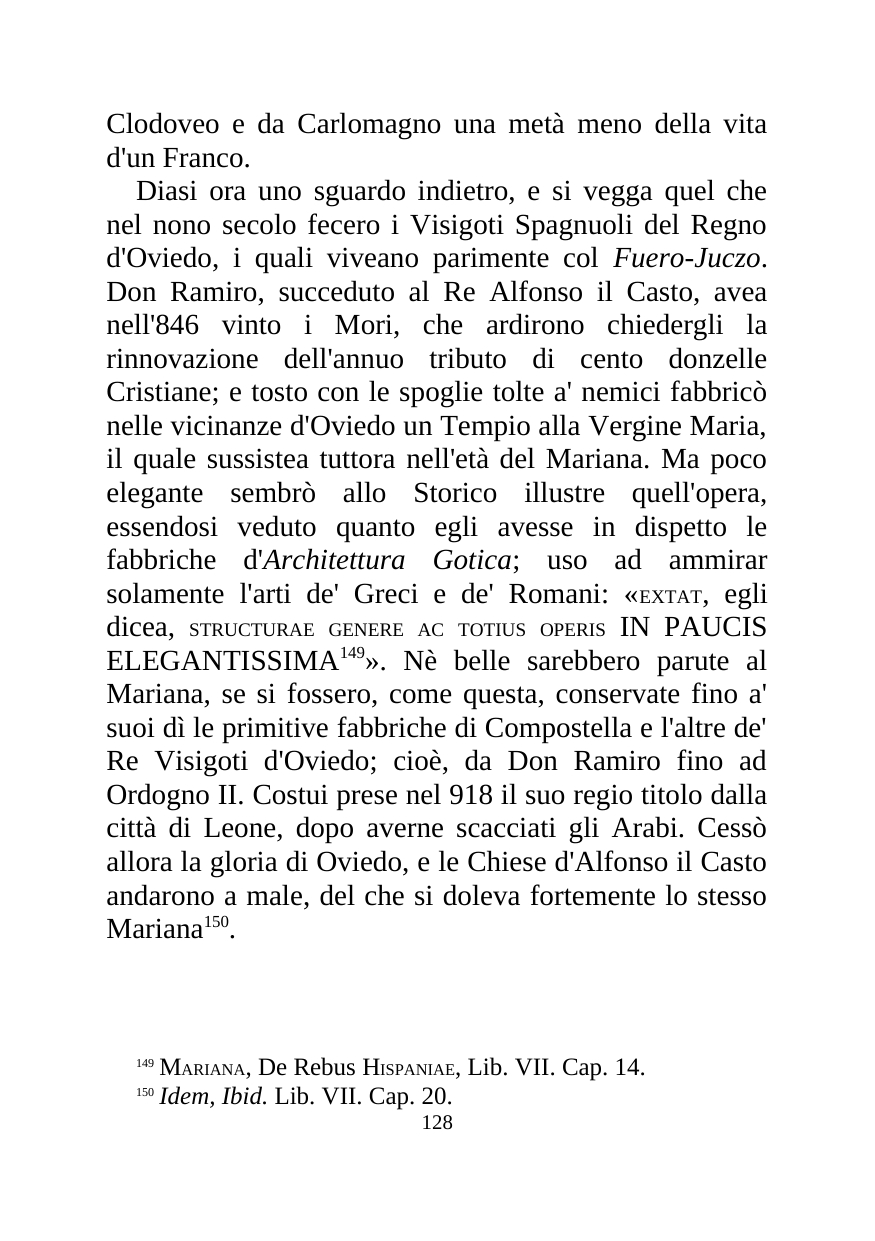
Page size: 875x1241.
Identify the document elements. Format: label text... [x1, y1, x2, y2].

text Idem, Ibid. Lib. VII. Cap. 20. [106, 1081, 768, 1110]
text Diasi ora uno sguardo indietro, e si vegga quel che nel nono secolo fecero i Visigoti Spagnuoli del Regno d'Oviedo, i quali viveano parimente col Fuero-Juczo. Don Ramiro, succeduto al Re Alfonso il Casto, avea nell'846 vinto i Mori, che ardirono chiedergli la rinnovazione dell'annuo tributo di cento donzelle Cristiane; e tosto con le spoglie tolte a' nemici fabbricò nelle vicinanze d'Oviedo un Tempio alla Vergine Maria, il quale sussistea tuttora nell'età del Mariana. Ma poco elegante sembrò allo Storico illustre quell'opera, essendosi veduto quanto egli avesse in dispetto le fabbriche d'Architettura Gotica; uso ad ammirar solamente l'arti de' Greci e de' Romani: «extat, egli dicea, structurae genere ac totius operis IN PAUCIS ELEGANTISSIMA». Nè belle sarebbero parute al Mariana, se si fossero, come questa, conservate fino a' suoi dì le primitive fabbriche di Compostella e l'altre de' Re Visigoti d'Oviedo; cioè, da Don Ramiro fino ad Ordogno II. Costui prese nel 918 il suo regio titolo dalla città di Leone, dopo averne scacciati gli Arabi. Cessò allora la gloria di Oviedo, e le Chiese d'Alfonso il Casto andarono a male, del che si doleva fortemente lo stesso Mariana. [106, 173, 768, 945]
text Mariana, De Rebus Hispaniae, Lib. VII. Cap. 14. [106, 1052, 768, 1081]
text Clodoveo e da Carlomagno una metà meno della vita d'un Franco. [106, 106, 768, 173]
